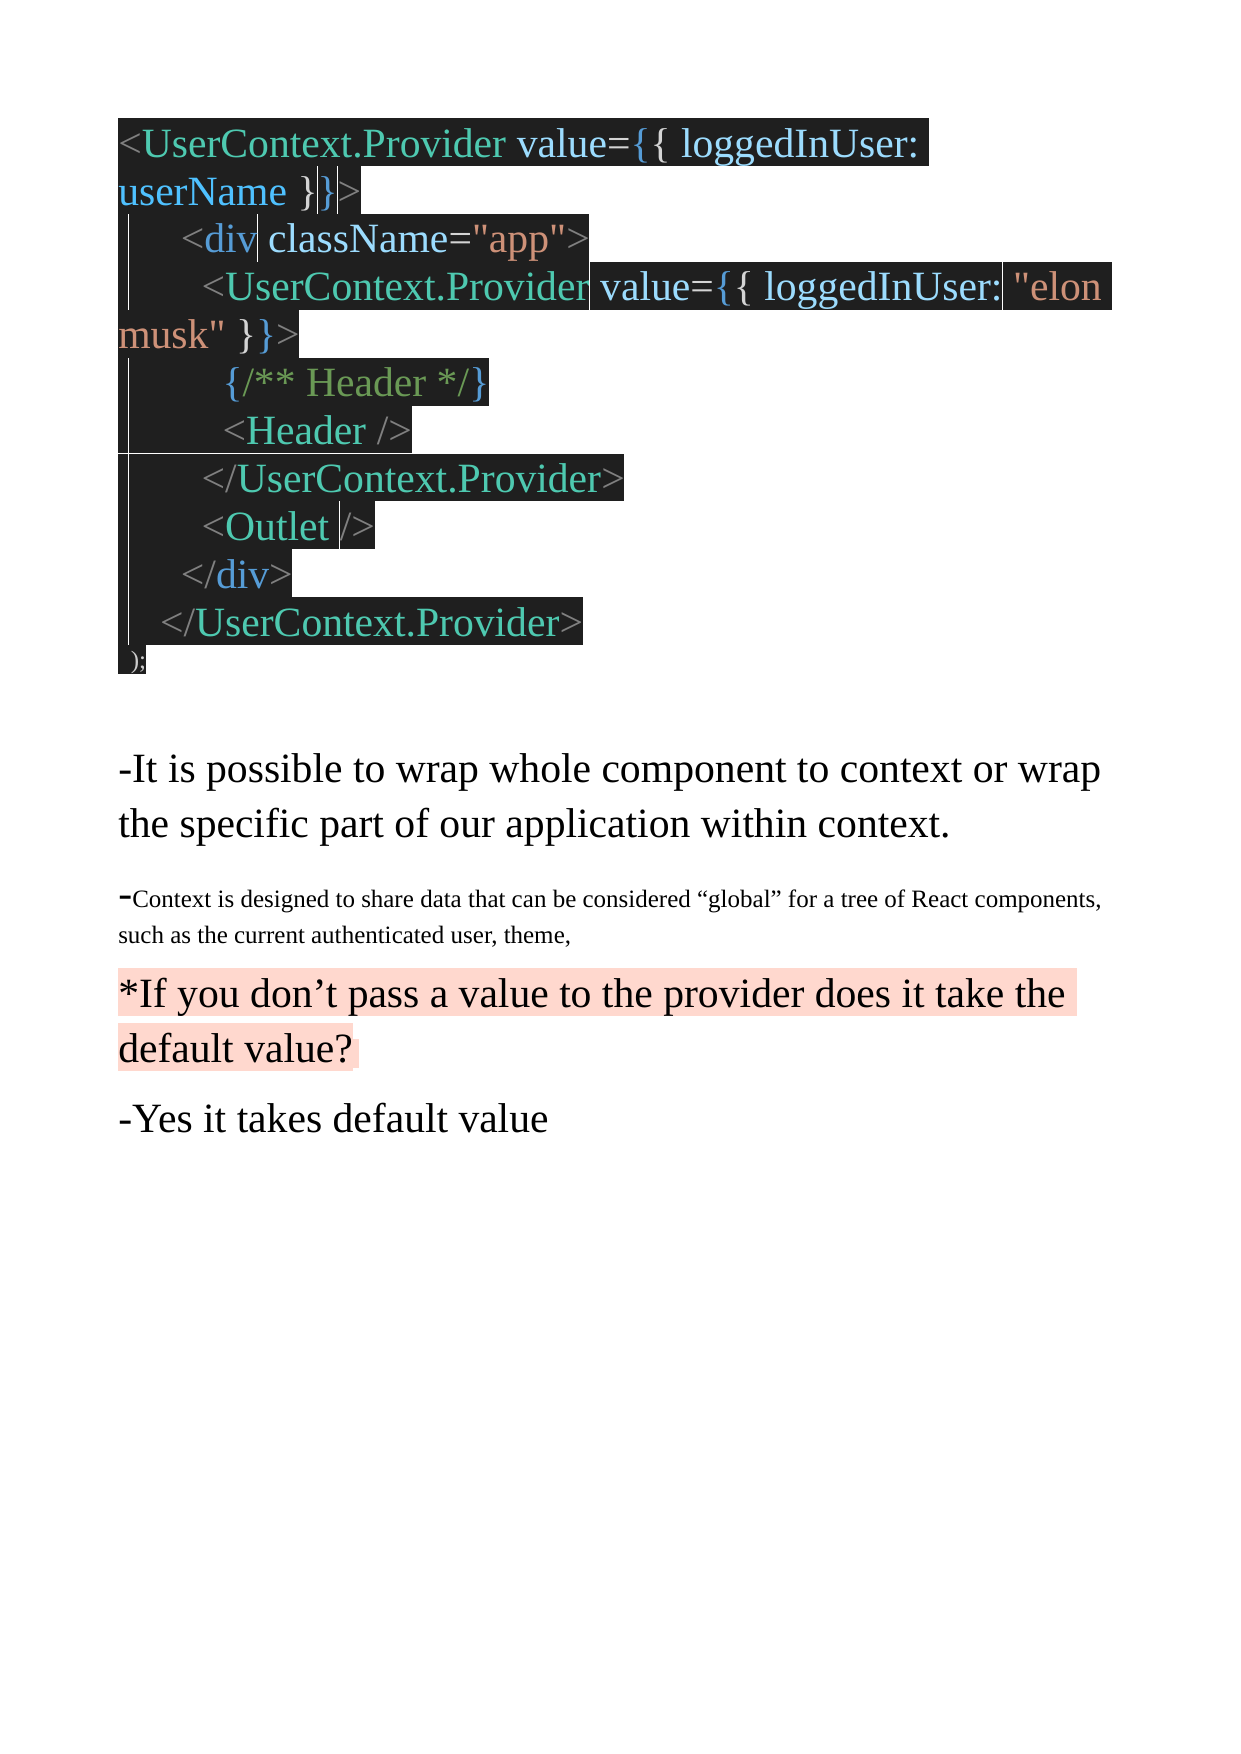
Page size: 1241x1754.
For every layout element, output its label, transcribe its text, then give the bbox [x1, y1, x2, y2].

text *If you don’t pass a value to the provider does it take the default value? [118, 968, 1122, 1071]
text -Yes it takes default value [118, 1093, 1122, 1141]
text </div> [118, 549, 1122, 597]
text </UserContext.Provider> [118, 453, 1122, 501]
text </UserContext.Provider> [118, 597, 1122, 645]
text <Outlet /> [118, 501, 1122, 549]
text ); [118, 645, 1122, 674]
text <div className="app"> [118, 214, 1122, 262]
text {/** Header */} [118, 358, 1122, 406]
text <UserContext.Provider value={{ loggedInUser: userName }}> [118, 118, 1122, 214]
text <UserContext.Provider value={{ loggedInUser: "elon musk" }}> [118, 262, 1122, 358]
text -It is possible to wrap whole component to context or wrap the specific part of our application within context. [118, 744, 1122, 847]
text <Header /> [118, 406, 1122, 453]
text -Context is designed to share data that can be considered “global” for a tree of React components, such as the current authenticated user, theme, [118, 868, 1122, 949]
